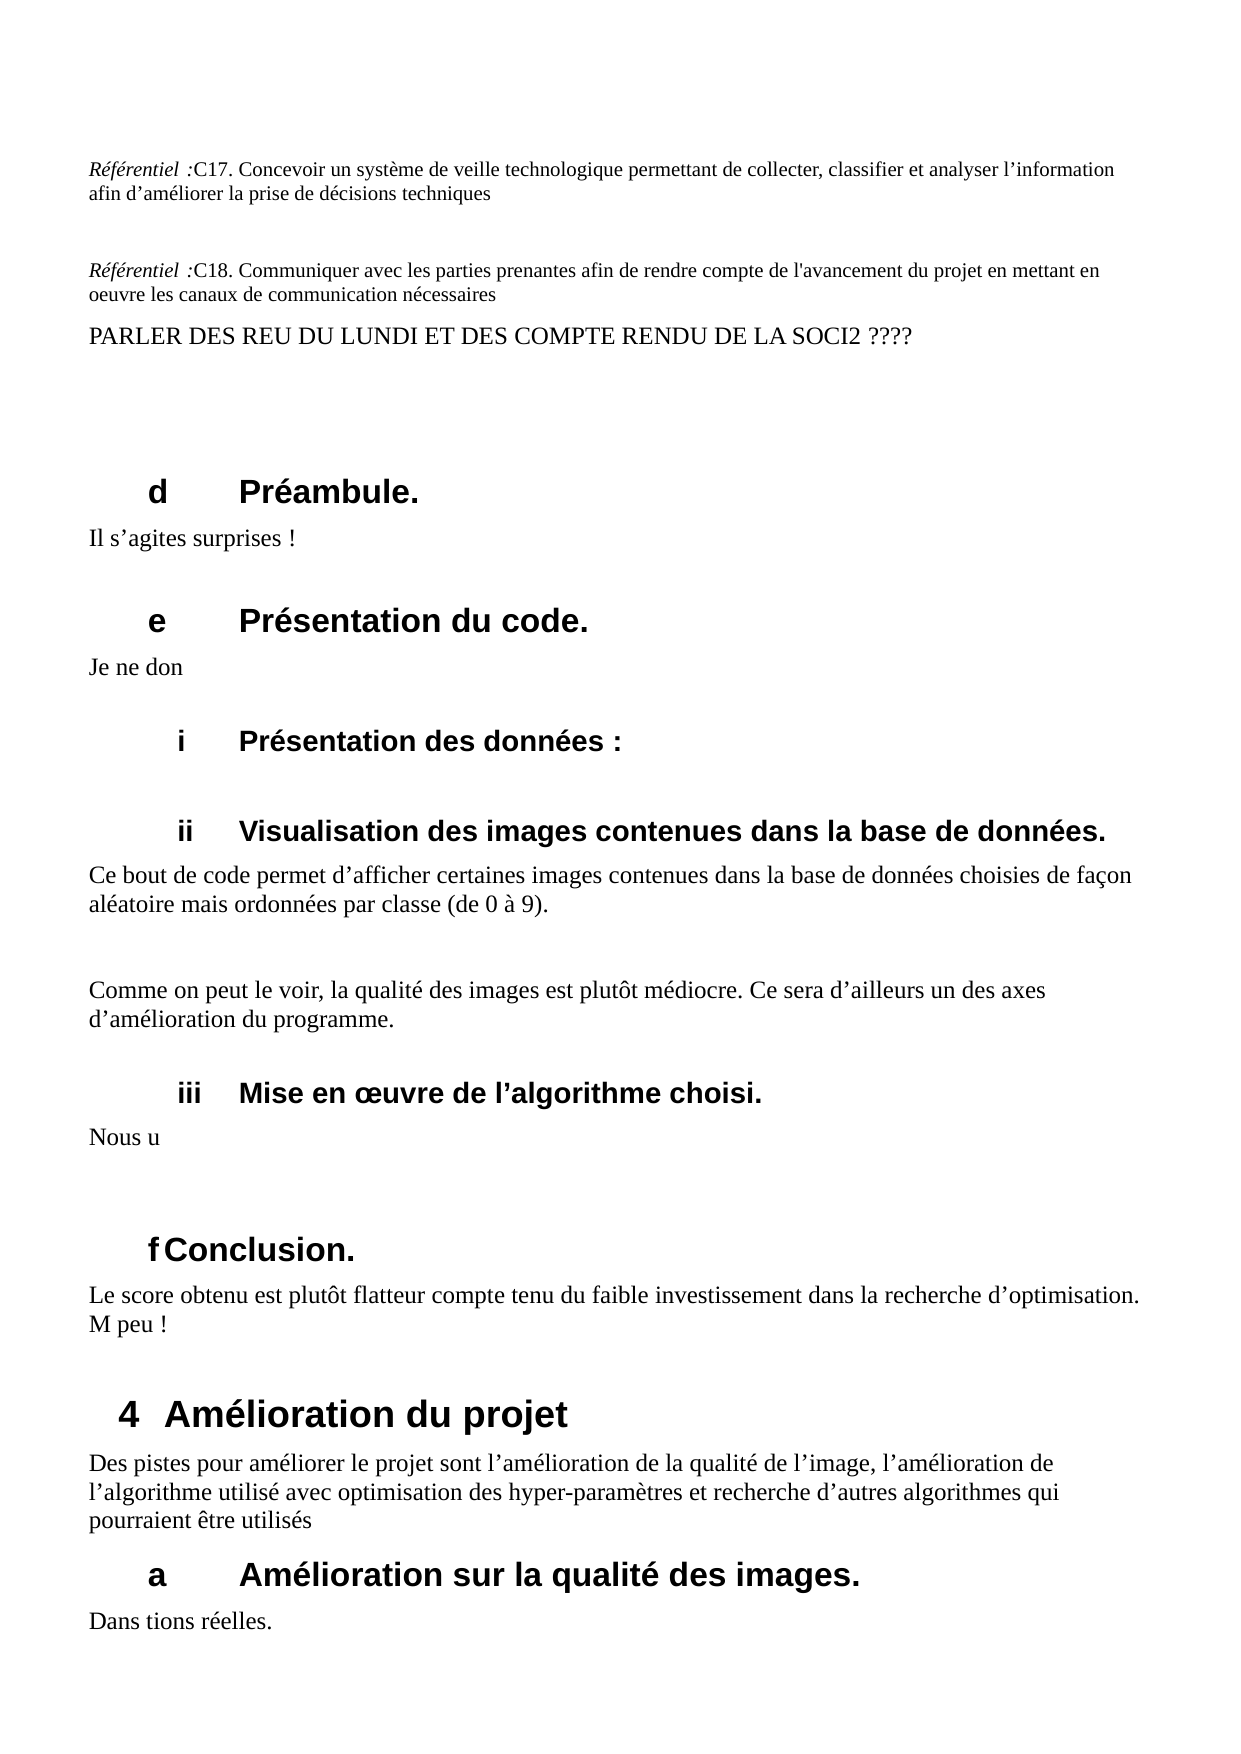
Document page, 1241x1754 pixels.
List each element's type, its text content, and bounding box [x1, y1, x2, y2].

text Comme on peut le voir, la qualité des images est plutôt médiocre. Ce sera d’ailleurs un des axes d’amélioration du programme. [88, 975, 1152, 1033]
subtitle Amélioration sur la qualité des images. [88, 1555, 1152, 1594]
text Il s’agites surprises ! [88, 523, 1152, 552]
text Des pistes pour améliorer le projet sont l’amélioration de la qualité de l’image, l’amélioration de l’algorithme utilisé avec optimisation des hyper-paramètres et recherche d’autres algorithmes qui pourraient être utilisés [88, 1448, 1152, 1534]
text PARLER DES REU DU LUNDI ET DES COMPTE RENDU DE LA SOCI2 ???? [88, 321, 1152, 349]
subtitle Visualisation des images contenues dans la base de données. [88, 814, 1152, 848]
subtitle Préambule. [88, 472, 1152, 510]
subtitle Conclusion. [88, 1229, 1152, 1268]
text Ce bout de code permet d’afficher certaines images contenues dans la base de données choisies de façon aléatoire mais ordonnées par classe (de 0 à 9). [88, 860, 1152, 918]
text Référentiel :C18. Communiquer avec les parties prenantes afin de rendre compte de l'avancement du projet en mettant en oeuvre les canaux de communication nécessaires [88, 258, 1152, 306]
text Dans tions réelles. [88, 1606, 1152, 1635]
text Le score obtenu est plutôt flatteur compte tenu du faible investissement dans la recherche d’optimisation. M peu ! [88, 1281, 1152, 1338]
subtitle Présentation du code. [88, 601, 1152, 640]
subtitle Mise en œuvre de l’algorithme choisi. [88, 1076, 1152, 1110]
text Je ne don [88, 652, 1152, 681]
text Nous u [88, 1122, 1152, 1151]
subtitle Amélioration du projet [88, 1392, 1152, 1435]
subtitle Présentation des données : [88, 724, 1152, 758]
text Référentiel :C17. Concevoir un système de veille technologique permettant de collecter, classifier et analyser l’information afin d’améliorer la prise de décisions techniques [88, 157, 1152, 205]
